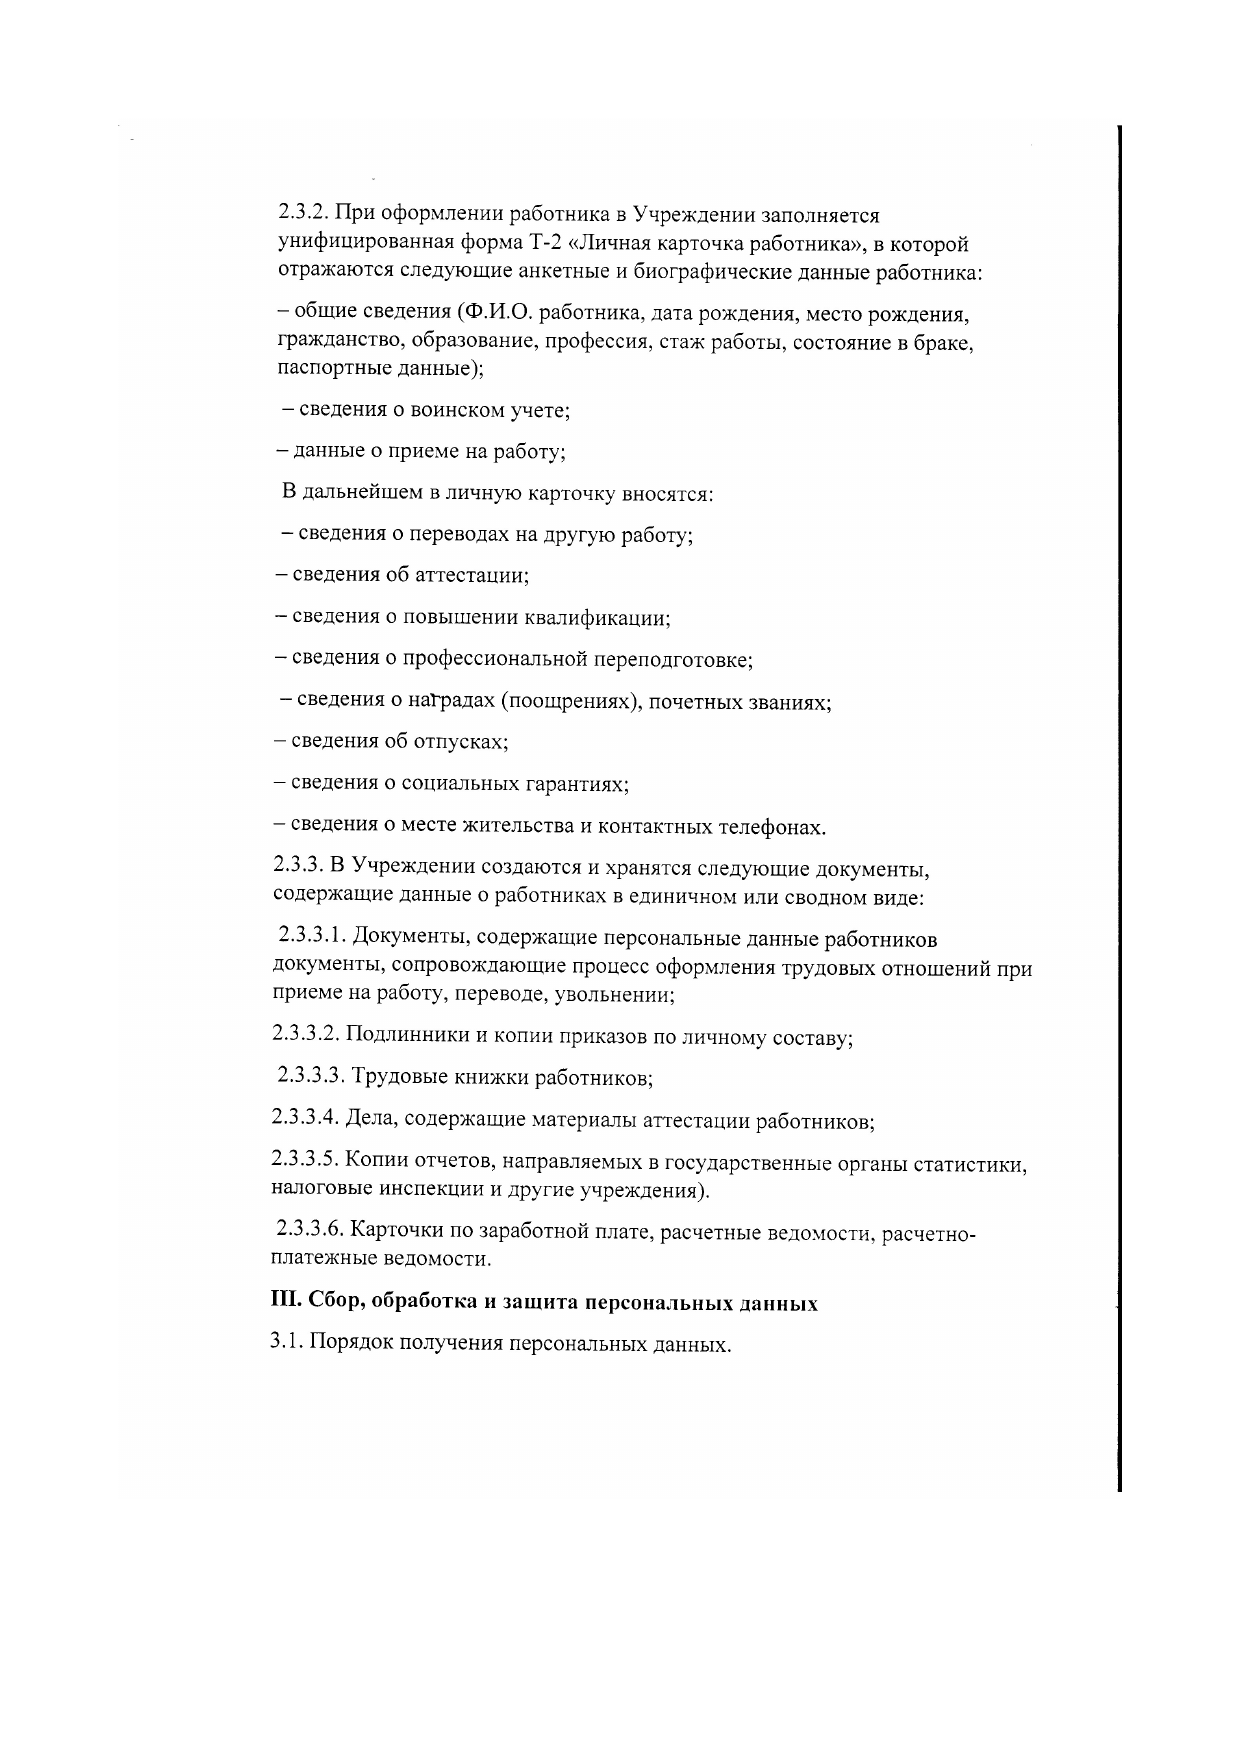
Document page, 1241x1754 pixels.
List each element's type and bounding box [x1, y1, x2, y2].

picture [118, 118, 1122, 1499]
